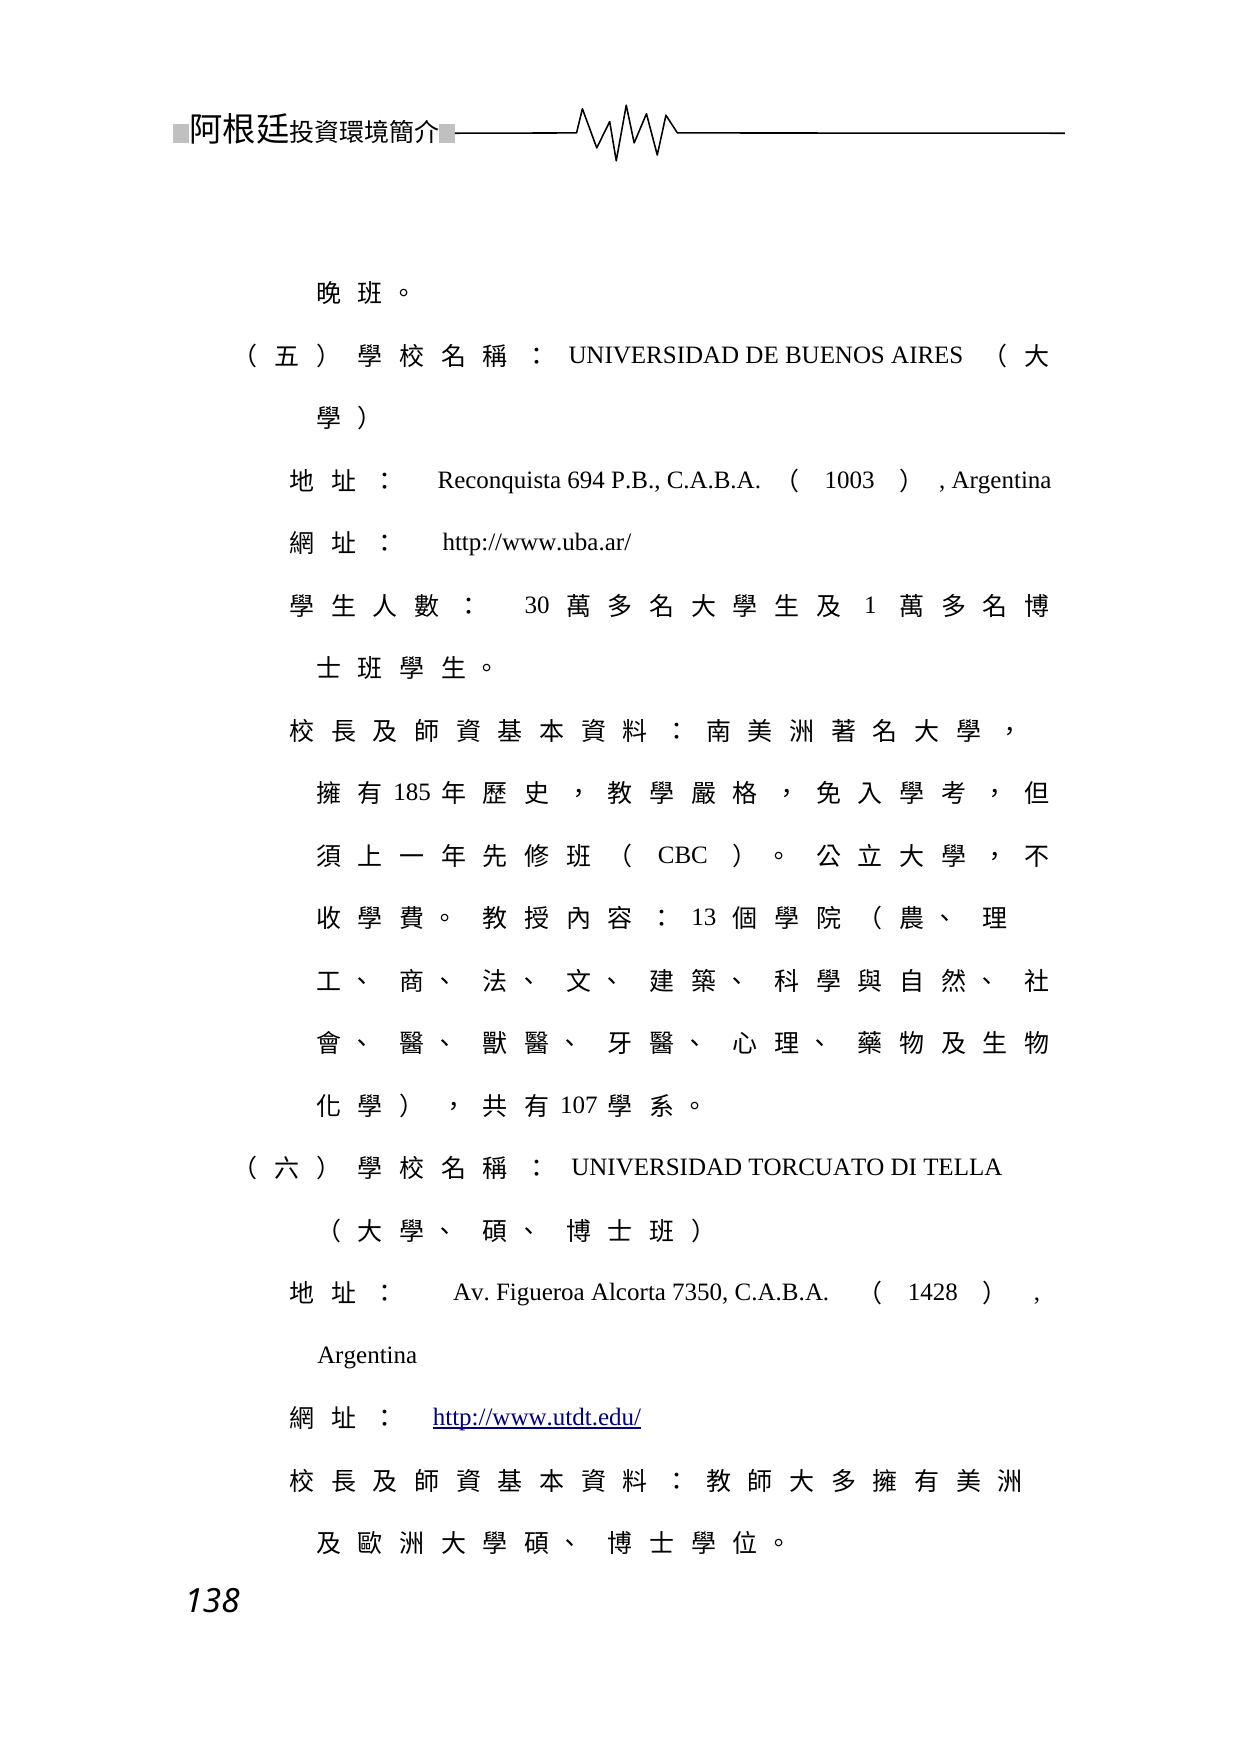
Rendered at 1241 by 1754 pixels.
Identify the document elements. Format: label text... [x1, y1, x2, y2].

text （六）學校名稱：UNIVERSIDAD TORCUATO DI TELLA（大學、碩、博士班） [207, 1125, 1058, 1250]
text 網址：http://www.uba.ar/ [207, 500, 1058, 563]
text 晚班。 [207, 250, 1058, 313]
text 校長及師資基本資料：教師大多擁有美洲及歐洲大學碩、博士學位。 [207, 1438, 1058, 1563]
text 學生人數：30萬多名大學生及1萬多名博士班學生。 [207, 563, 1058, 688]
text 地址：Reconquista 694 P.B., C.A.B.A.（1003）, Argentina [207, 438, 1058, 500]
text 網址：http://www.utdt.edu/ [207, 1375, 1058, 1438]
text 校長及師資基本資料：南美洲著名大學，擁有185年歷史，教學嚴格，免入學考，但須上一年先修班（CBC）。公立大學，不收學費。教授內容：13個學院（農、理工、商、法、文、建築、科學與自然、社會、醫、獸醫、牙醫、心理、藥物及生物化學），共有107學系。 [207, 688, 1058, 1125]
text 地址：Av. Figueroa Alcorta 7350, C.A.B.A.（1428）, Argentina [207, 1250, 1058, 1375]
text （五）學校名稱：UNIVERSIDAD DE BUENOS AIRES（大學） [207, 313, 1058, 438]
